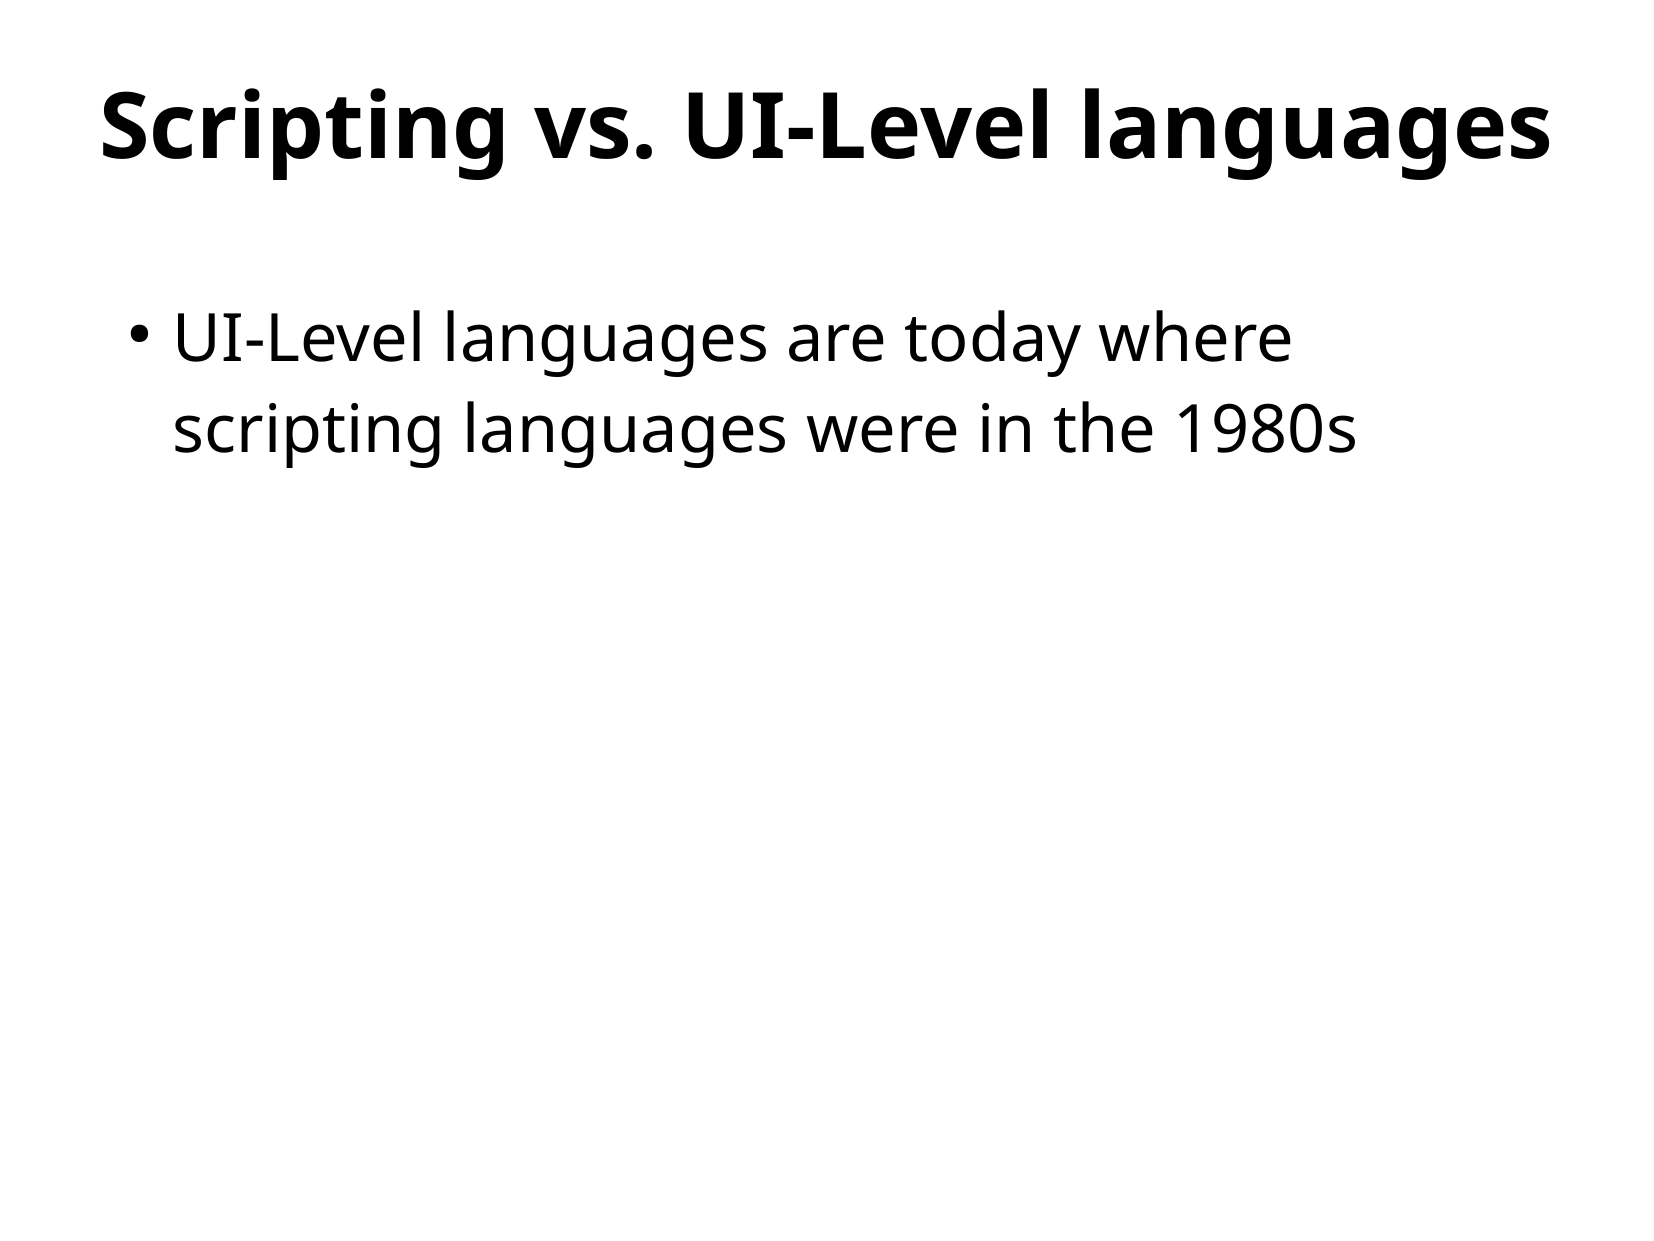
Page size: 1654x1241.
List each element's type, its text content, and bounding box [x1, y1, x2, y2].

list UI-Level languages are today where scripting languages were in the 1980s [82, 290, 1571, 1171]
title Scripting vs. UI-Level languages [82, 19, 1571, 227]
